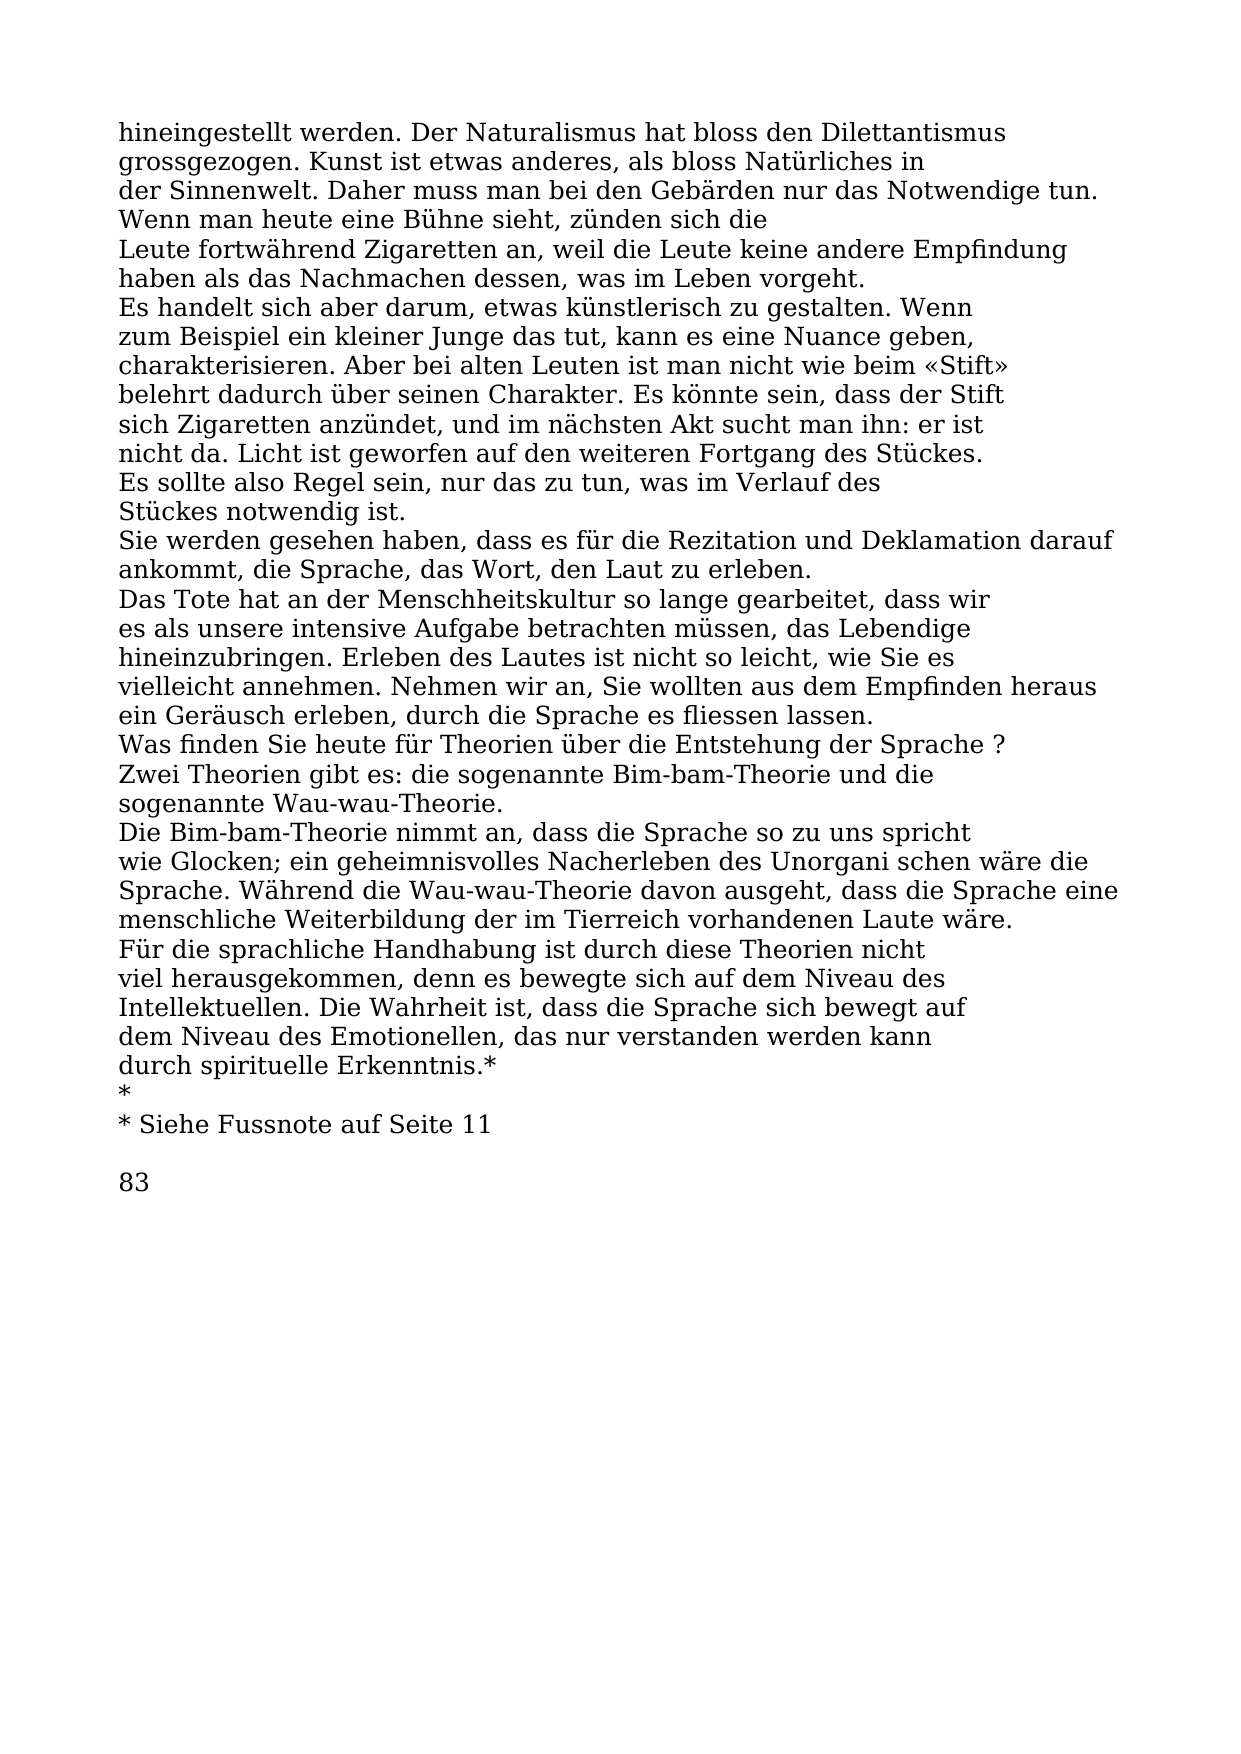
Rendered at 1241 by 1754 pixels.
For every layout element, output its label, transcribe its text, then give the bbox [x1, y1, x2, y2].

text dem Niveau des Emotionellen, das nur verstanden werden kann [118, 1022, 1122, 1051]
text Intellektuellen. Die Wahrheit ist, dass die Sprache sich bewegt auf [118, 993, 1122, 1022]
text Zwei Theorien gibt es: die sogenannte Bim-bam-Theorie und die [118, 760, 1122, 789]
text hineingestellt werden. Der Naturalismus hat bloss den Dilettantismus grossgezogen. Kunst ist etwas anderes, als bloss Natürliches in [118, 118, 1122, 176]
text belehrt dadurch über seinen Charakter. Es könnte sein, dass der Stift [118, 381, 1122, 410]
text wie Glocken; ein geheimnisvolles Nacherleben des Unorgani schen wäre die Sprache. Während die Wau-wau-Theorie davon ausgeht, dass die Sprache eine menschliche Weiterbildung der im Tierreich vorhandenen Laute wäre. [118, 847, 1122, 935]
text * [118, 1081, 1122, 1110]
text vielleicht annehmen. Nehmen wir an, Sie wollten aus dem Empfinden heraus ein Geräusch erleben, durch die Sprache es fliessen lassen. [118, 672, 1122, 731]
text hineinzubringen. Erleben des Lautes ist nicht so leicht, wie Sie es [118, 643, 1122, 672]
text es als unsere intensive Aufgabe betrachten müssen, das Lebendige [118, 614, 1122, 643]
text durch spirituelle Erkenntnis.* [118, 1051, 1122, 1081]
text Es handelt sich aber darum, etwas künstlerisch zu gestalten. Wenn [118, 293, 1122, 322]
text sich Zigaretten anzündet, und im nächsten Akt sucht man ihn: er ist [118, 410, 1122, 439]
text zum Beispiel ein kleiner Junge das tut, kann es eine Nuance geben, [118, 322, 1122, 351]
text Das Tote hat an der Menschheitskultur so lange gearbeitet, dass wir [118, 585, 1122, 614]
text 83 [118, 1168, 1122, 1197]
text * Siehe Fussnote auf Seite 11 [118, 1110, 1122, 1139]
text Sie werden gesehen haben, dass es für die Rezitation und Deklamation darauf ankommt, die Sprache, das Wort, den Laut zu erleben. [118, 526, 1122, 585]
text nicht da. Licht ist geworfen auf den weiteren Fortgang des Stückes. [118, 439, 1122, 468]
text Für die sprachliche Handhabung ist durch diese Theorien nicht [118, 935, 1122, 964]
text Die Bim-bam-Theorie nimmt an, dass die Sprache so zu uns spricht [118, 818, 1122, 847]
text Was finden Sie heute für Theorien über die Entstehung der Sprache ? [118, 731, 1122, 760]
text der Sinnenwelt. Daher muss man bei den Gebärden nur das Notwendige tun. Wenn man heute eine Bühne sieht, zünden sich die [118, 176, 1122, 235]
text Stückes notwendig ist. [118, 497, 1122, 526]
text Leute fortwährend Zigaretten an, weil die Leute keine andere Empfindung haben als das Nachmachen dessen, was im Leben vorgeht. [118, 235, 1122, 293]
text charakterisieren. Aber bei alten Leuten ist man nicht wie beim «Stift» [118, 351, 1122, 381]
text sogenannte Wau-wau-Theorie. [118, 789, 1122, 818]
text Es sollte also Regel sein, nur das zu tun, was im Verlauf des [118, 468, 1122, 497]
text viel herausgekommen, denn es bewegte sich auf dem Niveau des [118, 964, 1122, 993]
